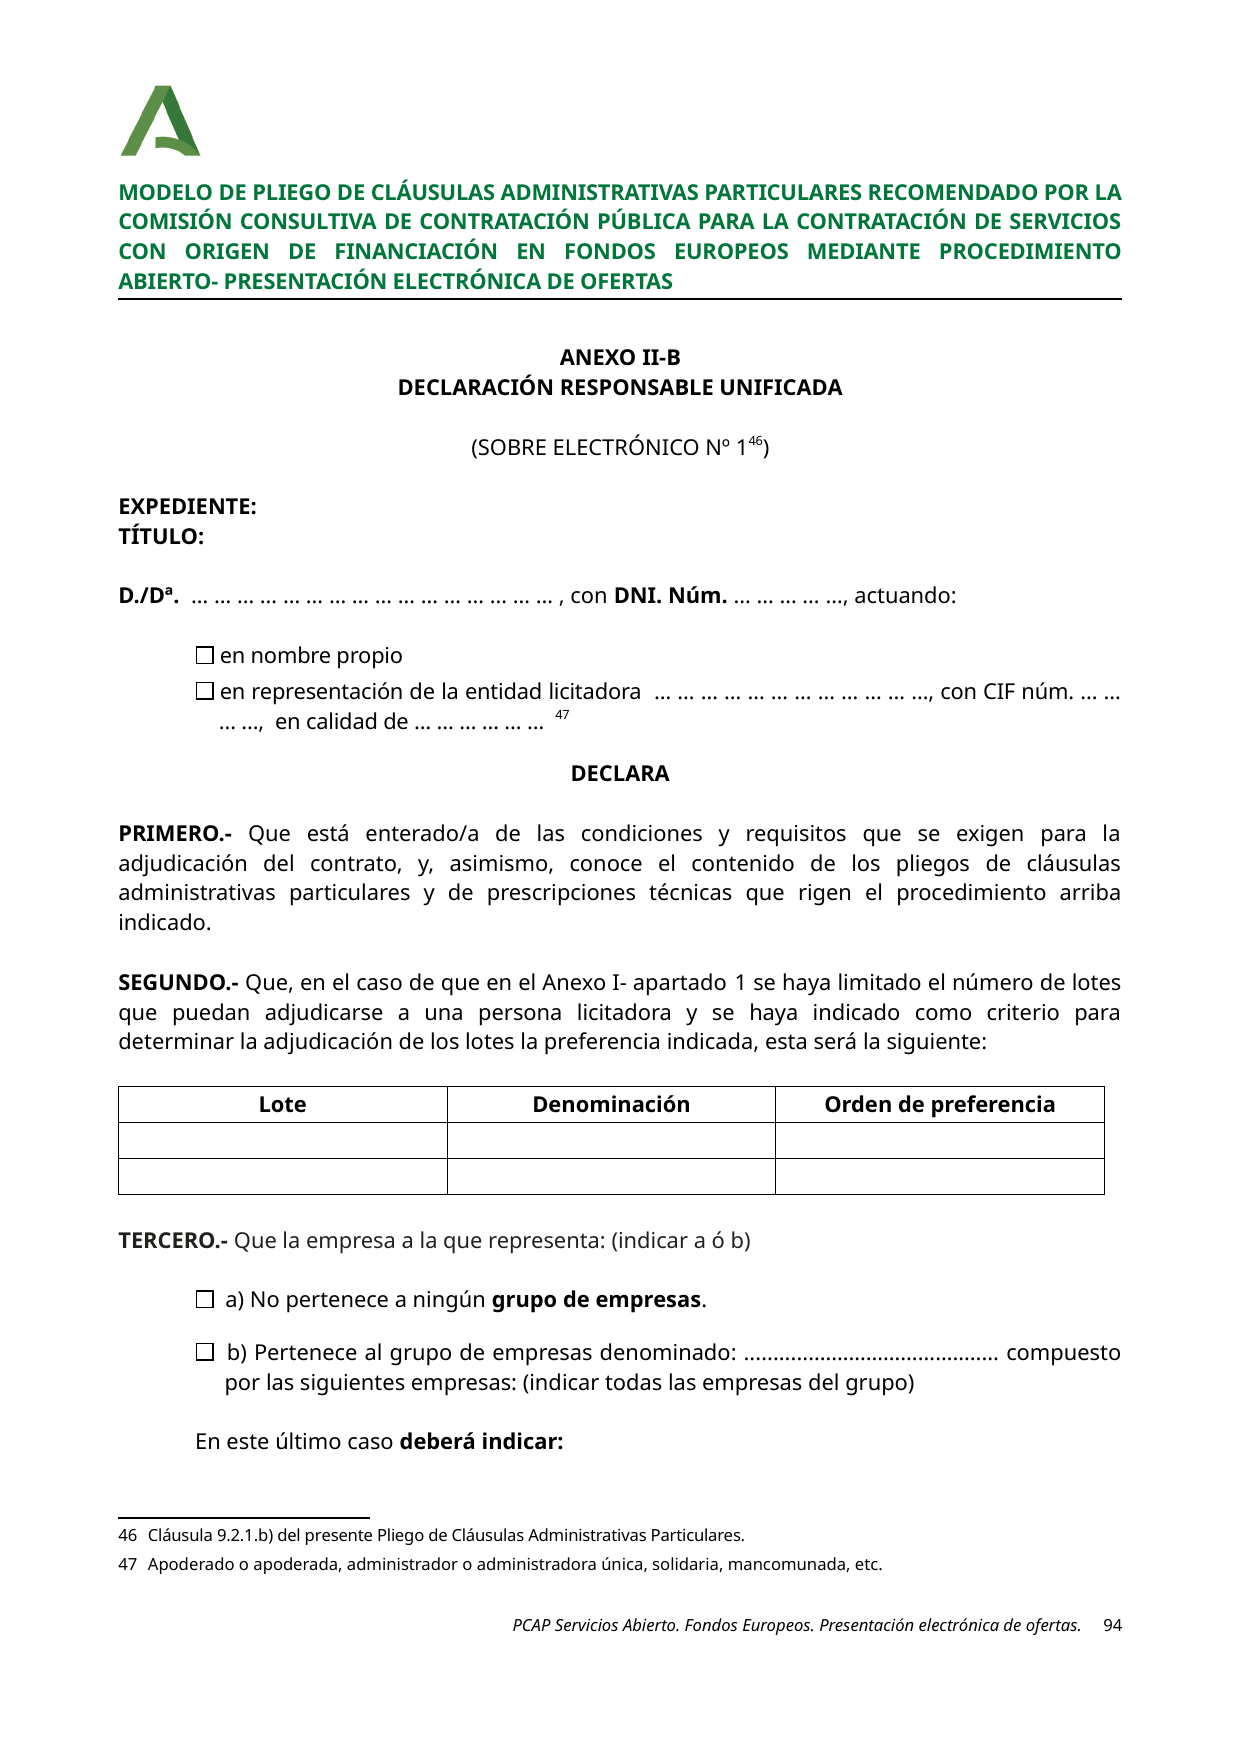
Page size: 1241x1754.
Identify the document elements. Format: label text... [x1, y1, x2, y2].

text En este último caso deberá indicar: [118, 1426, 1122, 1456]
table_cell [776, 1123, 1104, 1158]
table_header Denominación [448, 1087, 775, 1122]
text MODELO DE PLIEGO DE CLÁUSULAS ADMINISTRATIVAS PARTICULARES RECOMENDADO POR LA COMISIÓN CONSULTIVA DE CONTRATACIÓN PÚBLICA PARA LA CONTRATACIÓN DE SERVICIOS CON ORIGEN DE FINANCIACIÓN EN FONDOS EUROPEOS MEDIANTE PROCEDIMIENTO ABIERTO- PRESENTACIÓN ELECTRÓNICA DE OFERTAS [118, 177, 1122, 298]
table_cell [448, 1123, 775, 1158]
text a) No pertenece a ningún grupo de empresas. [118, 1284, 1122, 1314]
picture [116, 81, 205, 160]
text TERCERO.- Que la empresa a la que representa: (indicar a ó b) [118, 1225, 1122, 1254]
text EXPEDIENTE: [118, 491, 1122, 521]
text DECLARACIÓN RESPONSABLE UNIFICADA [118, 372, 1122, 402]
text (SOBRE ELECTRÓNICO Nº 1) [118, 432, 1122, 461]
table_cell [119, 1159, 447, 1194]
text en nombre propio [189, 640, 1122, 670]
table_header Orden de preferencia [776, 1087, 1104, 1122]
text DECLARA [118, 758, 1122, 788]
table_cell [776, 1159, 1104, 1194]
table_header Lote [119, 1087, 447, 1122]
table_cell [448, 1159, 775, 1194]
text en representación de la entidad licitadora … … … … … … … … … … … …, con CIF núm. … … … …, en calidad de … … … … … … [195, 676, 1122, 736]
text b) Pertenece al grupo de empresas denominado: ............………………………..... compuesto por las siguientes empresas: (indicar todas las empresas del grupo) [195, 1337, 1122, 1396]
text SEGUNDO.- Que, en el caso de que en el Anexo I- apartado 1 se haya limitado el número de lotes que puedan adjudicarse a una persona licitadora y se haya indicado como criterio para determinar la adjudicación de los lotes la preferencia indicada, esta será la siguiente: [118, 967, 1122, 1056]
text TÍTULO: [118, 521, 1122, 551]
text ANEXO II-B [118, 342, 1122, 372]
text Apoderado o apoderada, administrador o administradora única, solidaria, mancomunada, etc. [118, 1553, 1122, 1575]
text D./Dª. … … … … … … … … … … … … … … … … , con DNI. Núm. … … … … …, actuando: [118, 581, 1122, 610]
table_cell [119, 1123, 447, 1158]
text PRIMERO.- Que está enterado/a de las condiciones y requisitos que se exigen para la adjudicación del contrato, y, asimismo, conoce el contenido de los pliegos de cláusulas administrativas particulares y de prescripciones técnicas que rigen el procedimiento arriba indicado. [118, 818, 1122, 937]
text Cláusula 9.2.1.b) del presente Pliego de Cláusulas Administrativas Particulares. [118, 1524, 1122, 1547]
